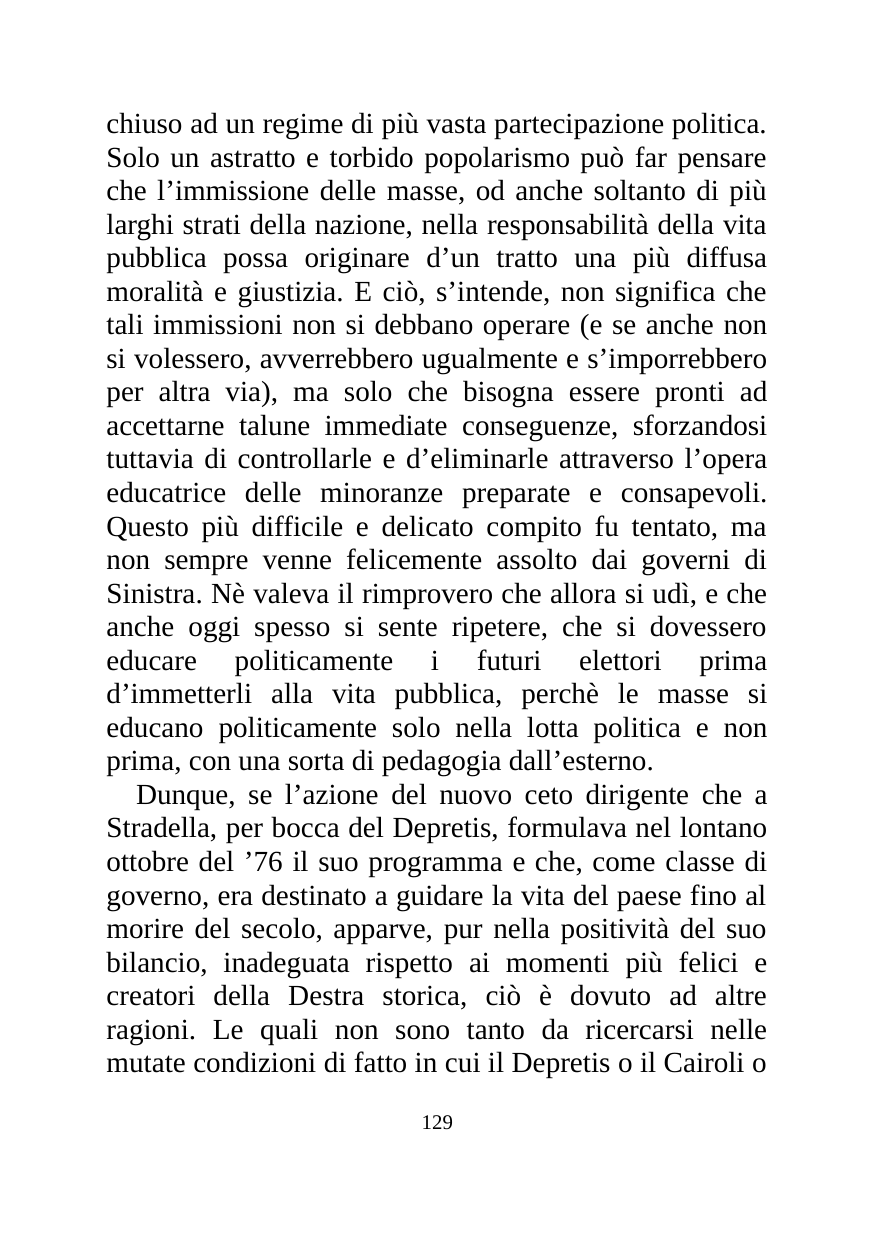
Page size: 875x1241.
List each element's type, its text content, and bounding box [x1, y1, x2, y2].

text Dunque, se l’azione del nuovo ceto dirigente che a Stradella, per bocca del Depretis, formulava nel lontano ottobre del ’76 il suo programma e che, come classe di governo, era destinato a guidare la vita del paese fino al morire del secolo, apparve, pur nella positività del suo bilancio, inadeguata rispetto ai momenti più felici e creatori della Destra storica, ciò è dovuto ad altre ragioni. Le quali non sono tanto da ricercarsi nelle mutate condizioni di fatto in cui il Depretis o il Cairoli o [106, 777, 768, 1079]
text chiuso ad un regime di più vasta partecipazione politica. Solo un astratto e torbido popolarismo può far pensare che l’immissione delle masse, od anche soltanto di più larghi strati della nazione, nella responsabilità della vita pubblica possa originare d’un tratto una più diffusa moralità e giustizia. E ciò, s’intende, non significa che tali immissioni non si debbano operare (e se anche non si volessero, avverrebbero ugualmente e s’imporrebbero per altra via), ma solo che bisogna essere pronti ad accettarne talune immediate conseguenze, sforzandosi tuttavia di controllarle e d’eliminarle attraverso l’opera educatrice delle minoranze preparate e consapevoli. Questo più difficile e delicato compito fu tentato, ma non sempre venne felicemente assolto dai governi di Sinistra. Nè valeva il rimprovero che allora si udì, e che anche oggi spesso si sente ripetere, che si dovessero educare politicamente i futuri elettori prima d’immetterli alla vita pubblica, perchè le masse si educano politicamente solo nella lotta politica e non prima, con una sorta di pedagogia dall’esterno. [106, 106, 768, 777]
